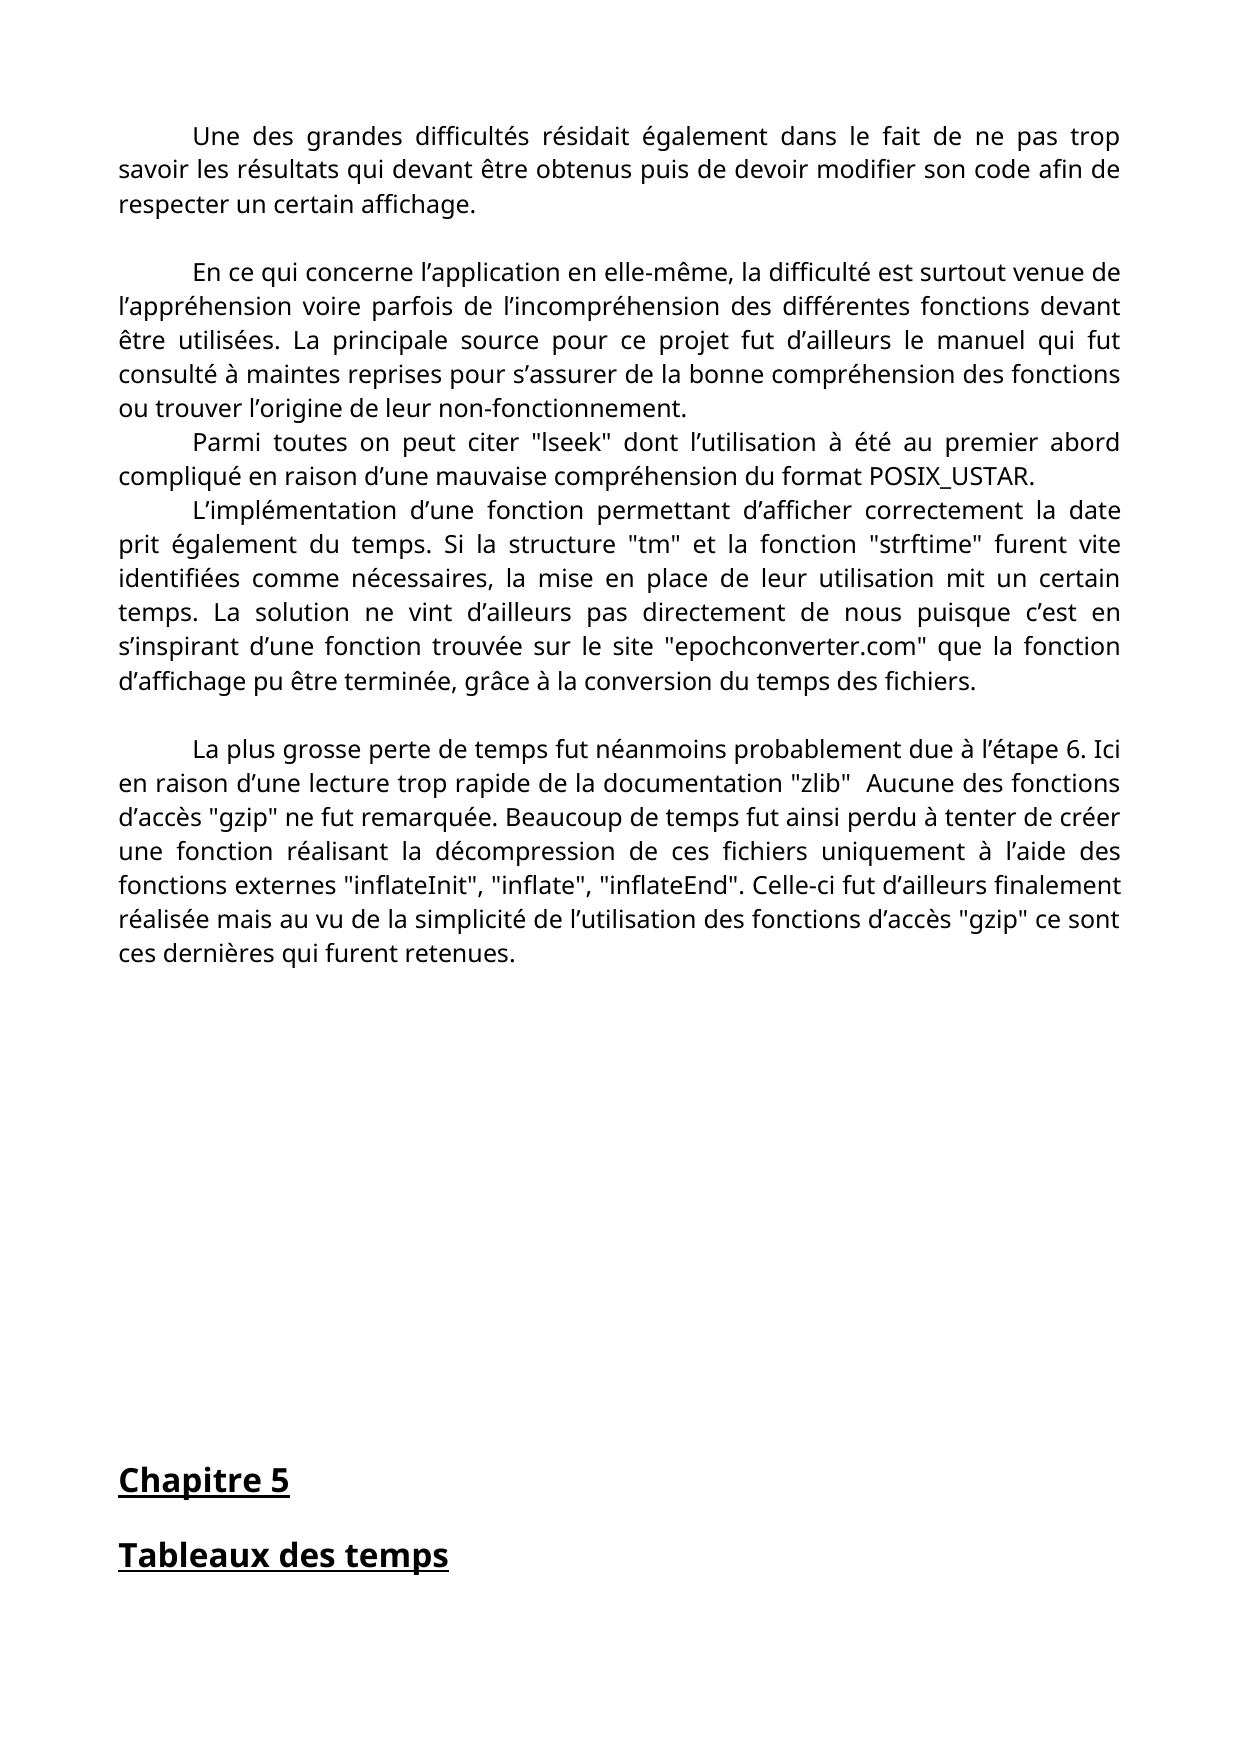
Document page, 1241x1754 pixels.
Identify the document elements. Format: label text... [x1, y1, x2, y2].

text Chapitre 5 [118, 1457, 1122, 1502]
text L’implémentation d’une fonction permettant d’afficher correctement la date prit également du temps. Si la structure "tm" et la fonction "strftime" furent vite identifiées comme nécessaires, la mise en place de leur utilisation mit un certain temps. La solution ne vint d’ailleurs pas directement de nous puisque c’est en s’inspirant d’une fonction trouvée sur le site "epochconverter.com" que la fonction d’affichage pu être terminée, grâce à la conversion du temps des fichiers. [118, 493, 1122, 697]
text Tableaux des temps [118, 1532, 1122, 1577]
text Parmi toutes on peut citer "lseek" dont l’utilisation à été au premier abord compliqué en raison d’une mauvaise compréhension du format POSIX_USTAR. [118, 425, 1122, 493]
text Une des grandes difficultés résidait également dans le fait de ne pas trop savoir les résultats qui devant être obtenus puis de devoir modifier son code afin de respecter un certain affichage. [118, 118, 1122, 220]
text La plus grosse perte de temps fut néanmoins probablement due à l’étape 6. Ici en raison d’une lecture trop rapide de la documentation "zlib" Aucune des fonctions d’accès "gzip" ne fut remarquée. Beaucoup de temps fut ainsi perdu à tenter de créer une fonction réalisant la décompression de ces fichiers uniquement à l’aide des fonctions externes "inflateInit", "inflate", "inflateEnd". Celle-ci fut d’ailleurs finalement réalisée mais au vu de la simplicité de l’utilisation des fonctions d’accès "gzip" ce sont ces dernières qui furent retenues. [118, 731, 1122, 970]
text En ce qui concerne l’application en elle-même, la difficulté est surtout venue de l’appréhension voire parfois de l’incompréhension des différentes fonctions devant être utilisées. La principale source pour ce projet fut d’ailleurs le manuel qui fut consulté à maintes reprises pour s’assurer de la bonne compréhension des fonctions ou trouver l’origine de leur non-fonctionnement. [118, 254, 1122, 425]
